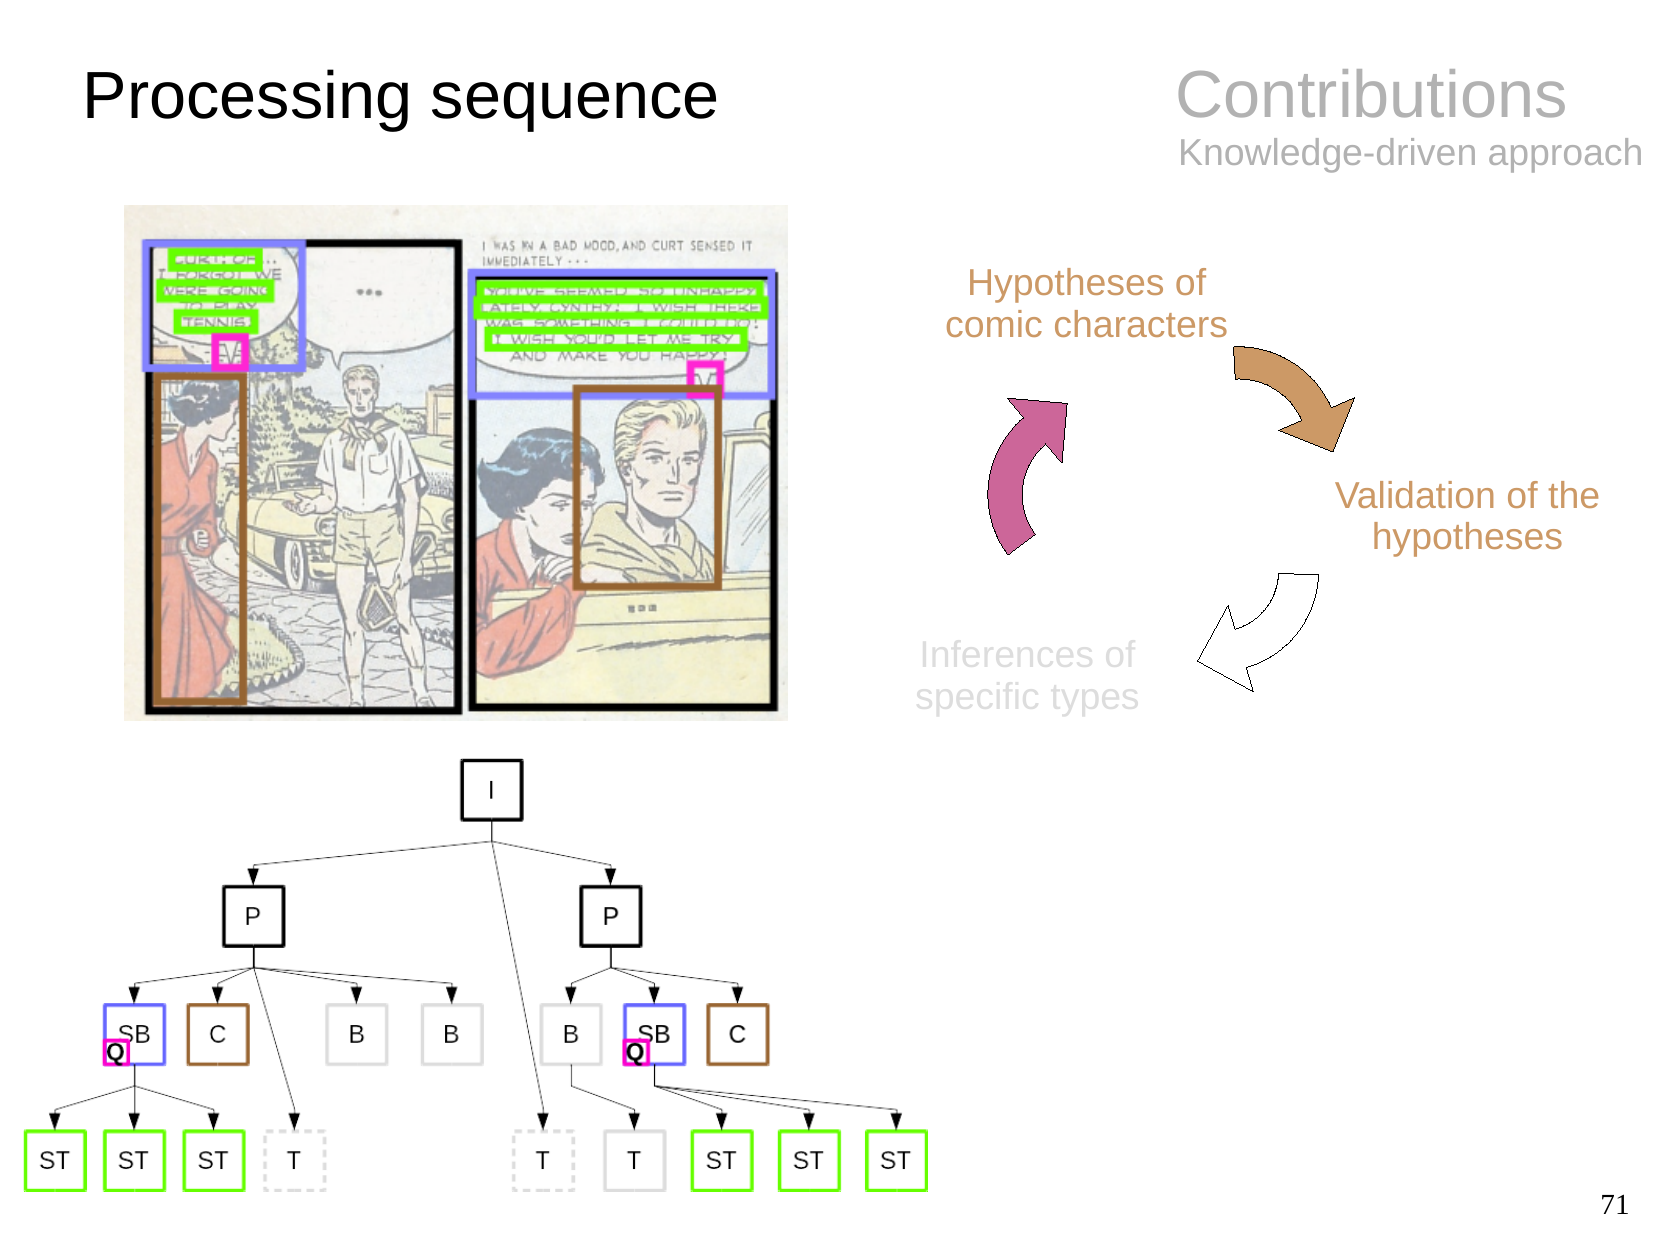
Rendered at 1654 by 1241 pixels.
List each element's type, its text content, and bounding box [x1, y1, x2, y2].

text_box Inferences of specific types [838, 626, 1217, 725]
text_box Validation of the hypotheses [1311, 466, 1625, 566]
picture [23, 758, 928, 1192]
text_box [987, 398, 1068, 555]
text_box [1233, 353, 1355, 452]
text_box Hypotheses of comic characters [897, 253, 1276, 353]
picture [124, 205, 804, 721]
title Processing sequence [82, 55, 1571, 136]
